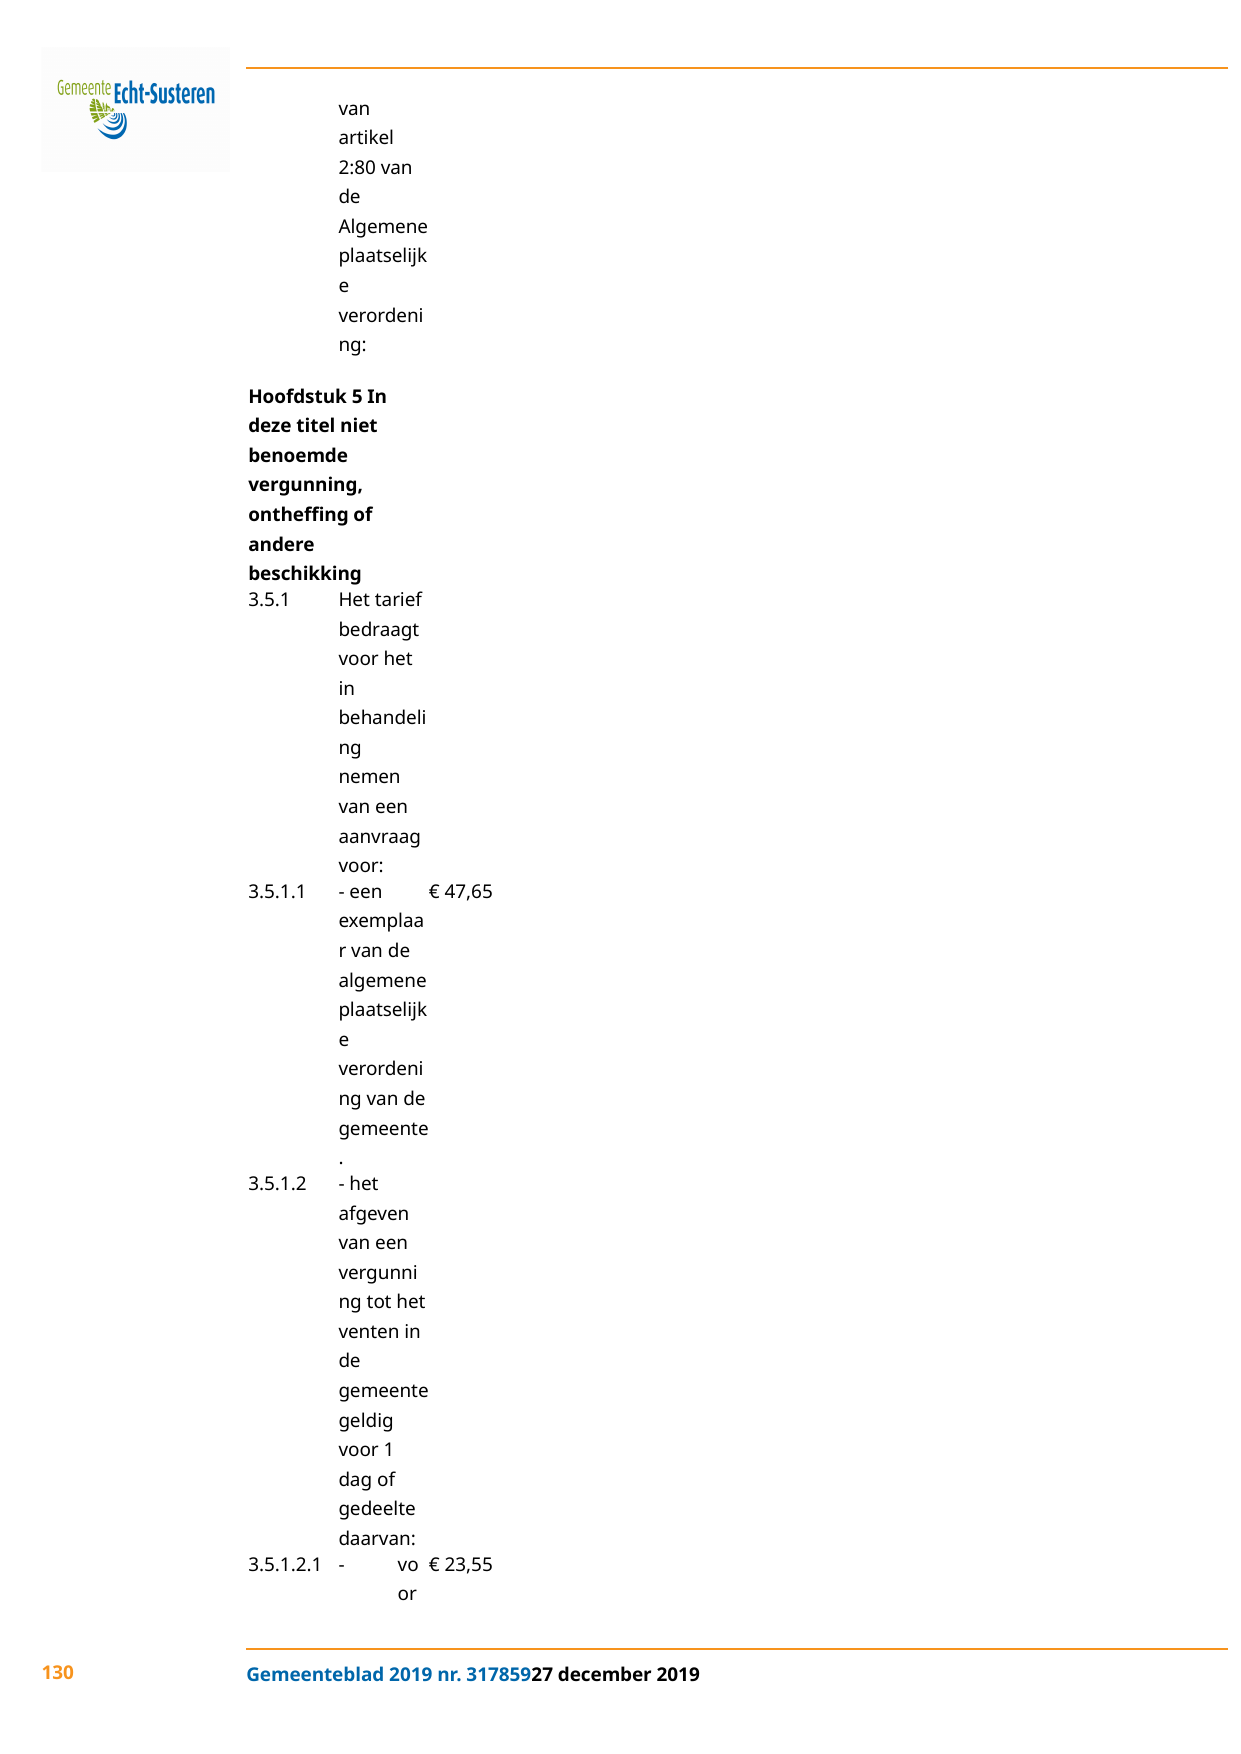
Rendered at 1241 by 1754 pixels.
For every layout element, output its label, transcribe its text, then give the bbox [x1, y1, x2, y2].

table_cell [248, 95, 338, 357]
table_cell [429, 95, 519, 357]
table_cell [519, 586, 700, 878]
table_cell € 47,65 [429, 878, 519, 1170]
table_cell 3.5.1.1 [248, 878, 338, 1170]
table_cell [429, 357, 519, 383]
table_cell voor [338, 1551, 429, 1606]
table_cell van artikel 2:80 van de Algemene plaatselijke verordening: [338, 95, 429, 357]
table_cell [519, 1551, 700, 1606]
table_cell 3.5.1 [248, 586, 338, 878]
table_cell [338, 357, 429, 383]
table_cell [519, 1170, 700, 1551]
table_cell [429, 383, 519, 586]
table_cell [519, 383, 700, 586]
table_cell 3.5.1.2.1 [248, 1551, 338, 1606]
picture [41, 47, 231, 172]
table_cell € 23,55 [429, 1551, 519, 1606]
table_cell [429, 586, 519, 878]
table_cell [519, 357, 700, 383]
table_cell Hoofdstuk 5 In deze titel niet benoemde vergunning, ontheffing of andere beschikking [248, 383, 429, 586]
table_cell [519, 878, 700, 1170]
table_cell [429, 1170, 519, 1551]
table_cell - het afgeven van een vergunning tot het venten in de gemeente geldig voor 1 dag of gedeelte daarvan: [338, 1170, 429, 1551]
table_cell - een exemplaar van de algemene plaatselijke verordening van de gemeente. [338, 878, 429, 1170]
table_cell [248, 357, 338, 383]
table_cell 3.5.1.2 [248, 1170, 338, 1551]
table_cell Het tarief bedraagt voor het in behandeling nemen van een aanvraag voor: [338, 586, 429, 878]
table_cell [519, 95, 700, 357]
